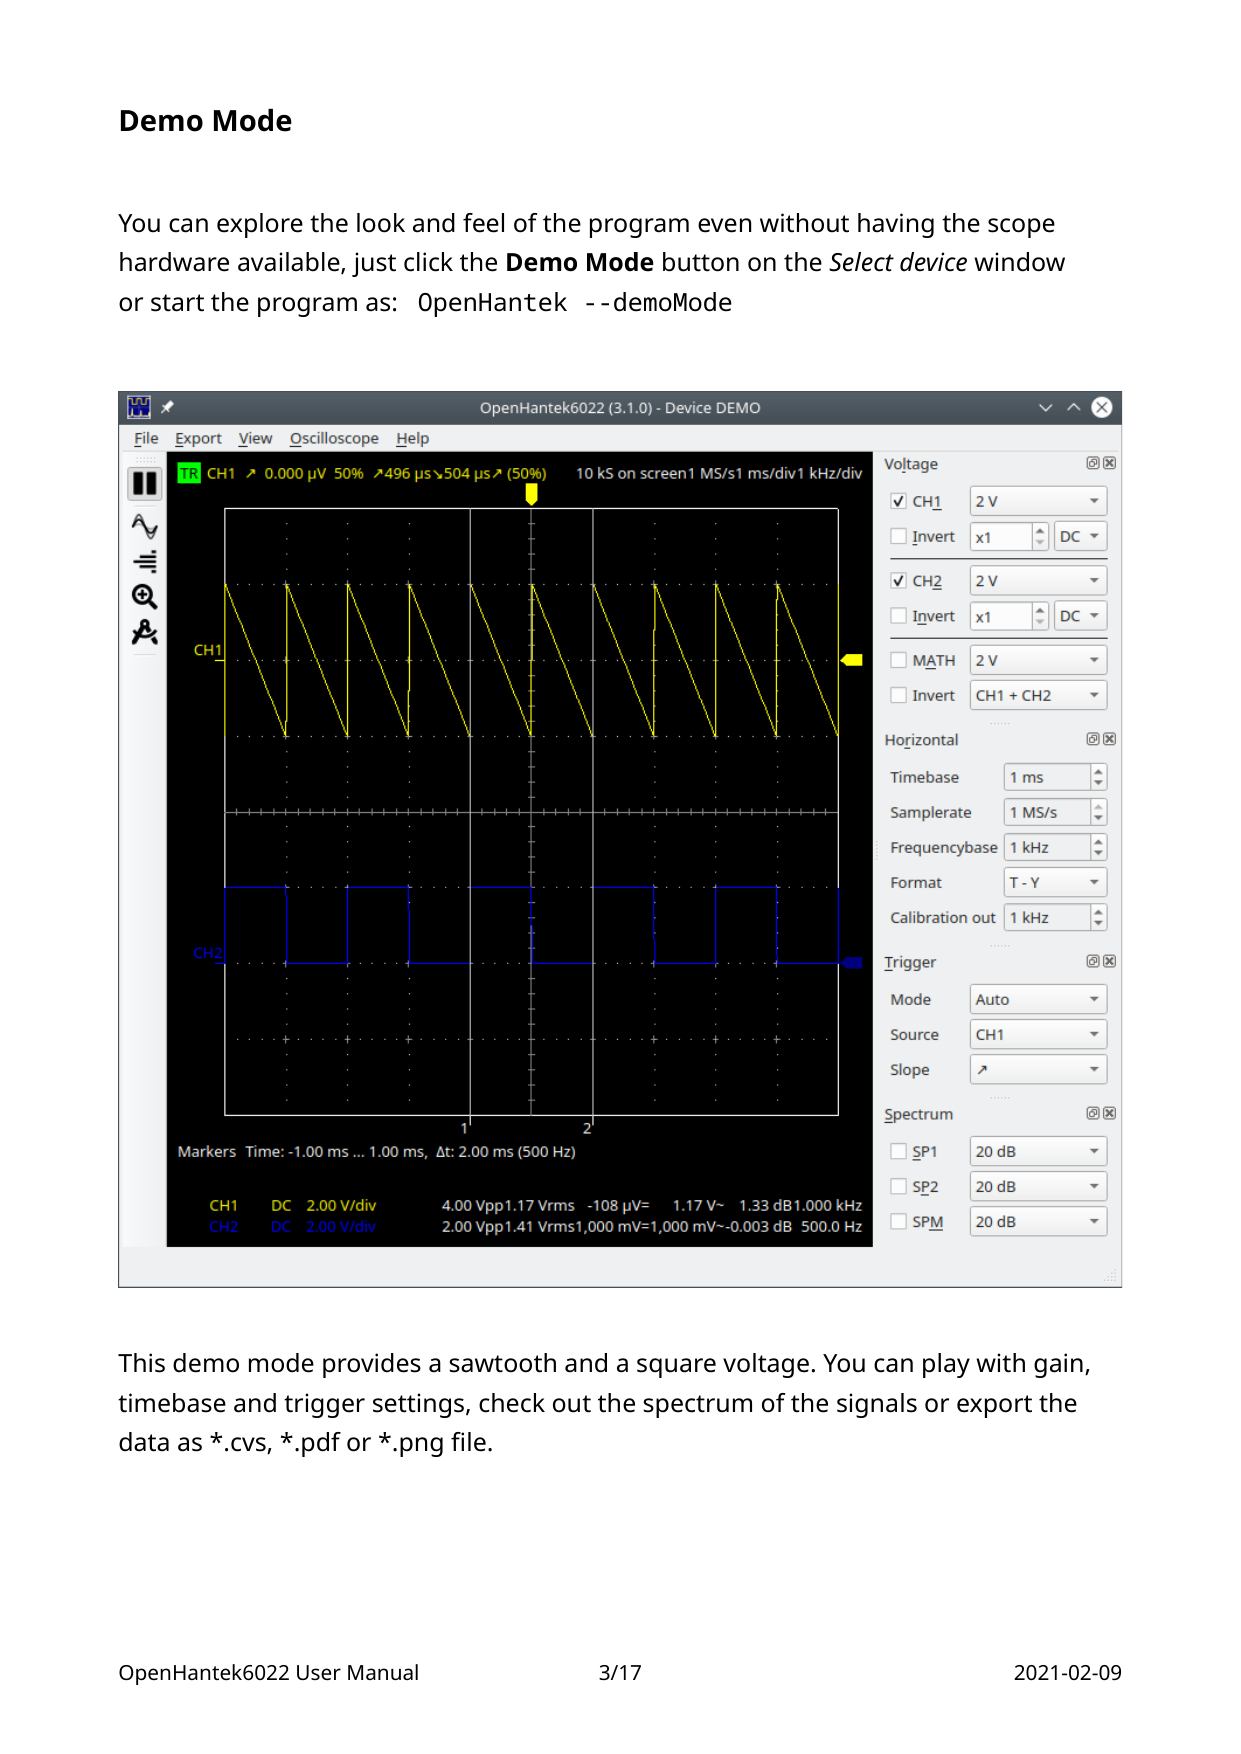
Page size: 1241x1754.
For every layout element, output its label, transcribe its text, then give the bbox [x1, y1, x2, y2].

text You can explore the look and feel of the program even without having the scope hardware available, just click the Demo Mode button on the Select device window or start the program as: OpenHantek --demoMode [118, 206, 1122, 318]
subtitle Demo Mode [118, 100, 1122, 140]
picture [118, 391, 1123, 1288]
text This demo mode provides a sawtooth and a square voltage. You can play with gain, timebase and trigger settings, check out the spectrum of the signals or export the data as *.cvs, *.pdf or *.png file. [118, 1346, 1122, 1458]
